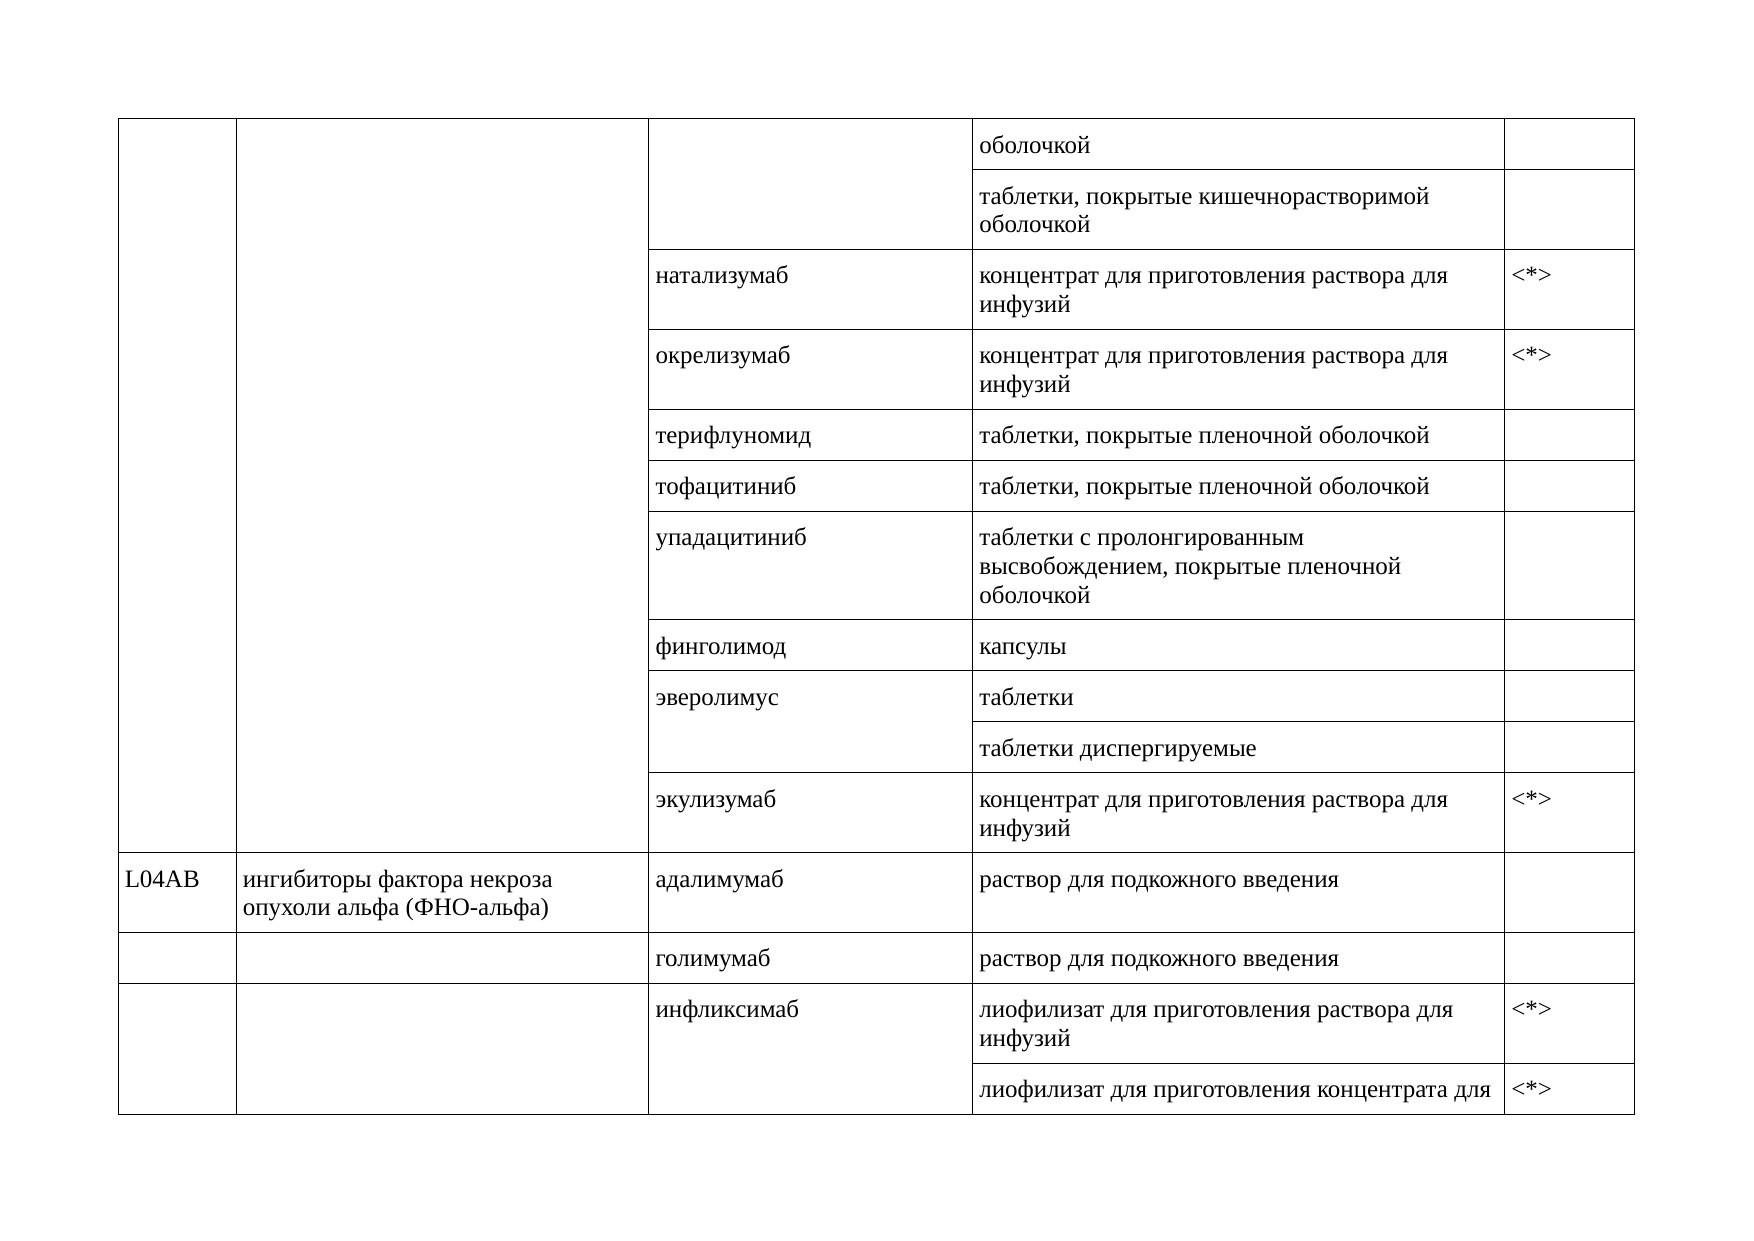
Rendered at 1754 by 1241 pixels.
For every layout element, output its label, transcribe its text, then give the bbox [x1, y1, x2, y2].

table_cell [1505, 512, 1634, 619]
table_cell ингибиторы фактора некроза опухоли альфа (ФНО-альфа) [237, 853, 648, 932]
table_cell таблетки, покрытые пленочной оболочкой [973, 461, 1504, 511]
table_cell инфликсимаб [649, 984, 972, 1114]
table_cell [1505, 853, 1634, 932]
table_cell таблетки с пролонгированным высвобождением, покрытые пленочной оболочкой [973, 512, 1504, 619]
table_cell голимумаб [649, 933, 972, 983]
table_cell концентрат для приготовления раствора для инфузий [973, 330, 1504, 408]
table_cell оболочкой [973, 119, 1504, 169]
table_cell [1505, 170, 1634, 249]
table_cell эверолимус [649, 671, 972, 772]
table_cell окрелизумаб [649, 330, 972, 408]
table_cell терифлуномид [649, 410, 972, 459]
table_cell [1505, 671, 1634, 721]
table_cell [237, 933, 648, 983]
table_cell [119, 984, 236, 1114]
table_cell лиофилизат для приготовления раствора для инфузий [973, 984, 1504, 1063]
table_cell <*> [1505, 773, 1634, 852]
table_cell [1505, 410, 1634, 459]
table_cell [1505, 461, 1634, 511]
table_cell <*> [1505, 250, 1634, 329]
table_cell таблетки, покрытые кишечнорастворимой оболочкой [973, 170, 1504, 249]
table_cell финголимод [649, 620, 972, 670]
table_cell <*> [1505, 330, 1634, 408]
table_cell таблетки диспергируемые [973, 722, 1504, 772]
table_cell тофацитиниб [649, 461, 972, 511]
table_cell таблетки [973, 671, 1504, 721]
table_cell экулизумаб [649, 773, 972, 852]
table_cell натализумаб [649, 250, 972, 329]
table_cell [119, 119, 236, 852]
table_cell капсулы [973, 620, 1504, 670]
table_cell L04AB [119, 853, 236, 932]
table_cell [237, 119, 648, 852]
table_cell [1505, 722, 1634, 772]
table_cell раствор для подкожного введения [973, 933, 1504, 983]
table_cell [1505, 620, 1634, 670]
table_cell концентрат для приготовления раствора для инфузий [973, 250, 1504, 329]
table_cell [237, 984, 648, 1114]
table_cell упадацитиниб [649, 512, 972, 619]
table_cell адалимумаб [649, 853, 972, 932]
table_cell [119, 933, 236, 983]
table_cell концентрат для приготовления раствора для инфузий [973, 773, 1504, 852]
table_cell раствор для подкожного введения [973, 853, 1504, 932]
table_cell лиофилизат для приготовления концентрата для [973, 1064, 1504, 1114]
table_cell [1505, 933, 1634, 983]
table_cell [1505, 119, 1634, 169]
table_cell [649, 119, 972, 249]
table_cell таблетки, покрытые пленочной оболочкой [973, 410, 1504, 459]
table_cell <*> [1505, 984, 1634, 1063]
table_cell <*> [1505, 1064, 1634, 1114]
